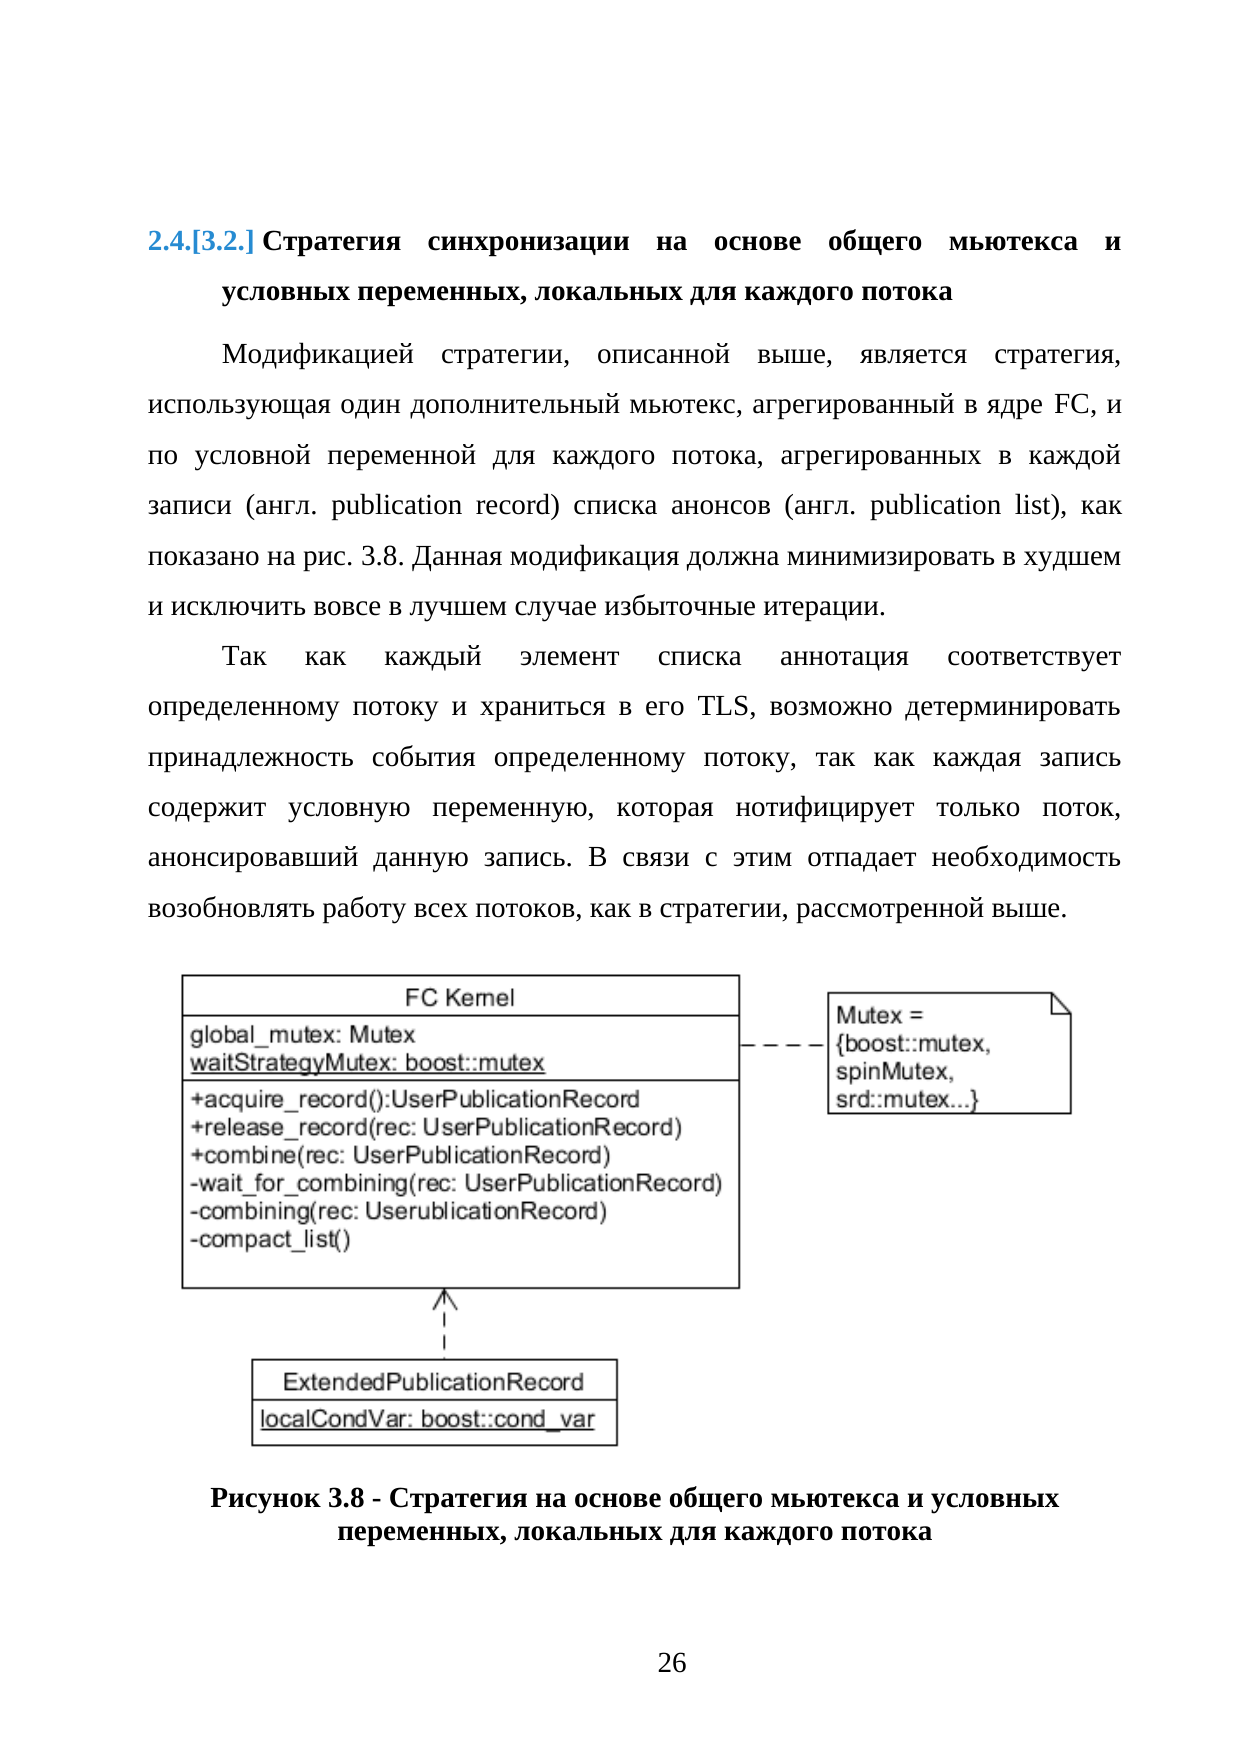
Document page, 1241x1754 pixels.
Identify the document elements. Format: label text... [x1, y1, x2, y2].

text Так как каждый элемент списка аннотация соответствует определенному потоку и храниться в его TLS, возможно детерминировать принадлежность события определенному потоку, так как каждая запись содержит условную переменную, которая нотифицирует только поток, анонсировавший данную запись. В связи с этим отпадает необходимость возобновлять работу всех потоков, как в стратегии, рассмотренной выше. [148, 638, 1122, 923]
subtitle Стратегия синхронизации на основе общего мьютекса и условных переменных, локальных для каждого потока [148, 223, 1122, 307]
picture [147, 940, 1107, 1464]
text Модификацией стратегии, описанной выше, является стратегия, использующая один дополнительный мьютекс, агрегированный в ядре FC, и по условной переменной для каждого потока, агрегированных в каждой записи (англ. publication record) списка анонсов (англ. publication list), как показано на рис. 3.8. Данная модификация должна минимизировать в худшем и исключить вовсе в лучшем случае избыточные итерации. [148, 336, 1122, 621]
text Рисунок 3.8 - Стратегия на основе общего мьютекса и условных переменных, локальных для каждого потока [148, 1480, 1122, 1547]
